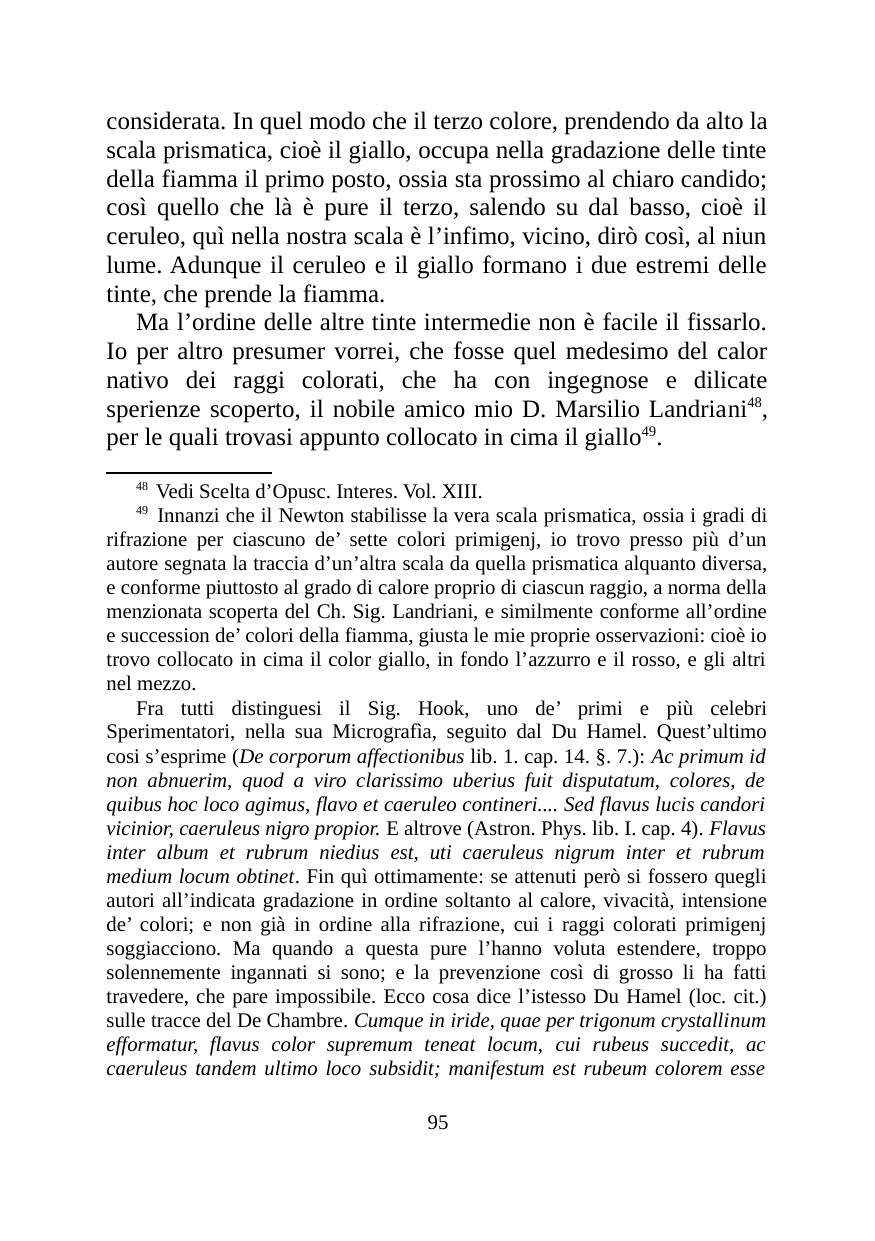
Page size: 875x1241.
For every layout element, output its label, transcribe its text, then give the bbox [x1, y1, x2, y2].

text considerata. In quel modo che il terzo colore, prendendo da alto la scala prismatica, cioè il giallo, occupa nella gradazione delle tinte della fiamma il primo posto, ossia sta prossimo al chiaro candido; così quello che là è pure il terzo, salendo su dal basso, cioè il ceruleo, quì nella nostra scala è l’infimo, vicino, dirò così, al niun lume. Adunque il ceruleo e il giallo formano i due estremi delle tinte, che prende la fiamma. [106, 106, 768, 307]
text Ma l’ordine delle altre tinte intermedie non è facile il fissarlo. Io per altro presumer vorrei, che fosse quel medesimo del calor nativo dei raggi colorati, che ha con ingegnose e dilicate sperienze scoperto, il nobile amico mio D. Marsilio Landriani, per le quali trovasi appunto collocato in cima il giallo. [106, 307, 768, 451]
list Innanzi che il Newton stabilisse la vera scala prismatica, ossia i gradi di rifrazione per ciascuno de’ sette colori primigenj, io trovo presso più d’un autore segnata la traccia d’un’altra scala da quella prismatica alquanto diversa, e conforme piuttosto al grado di calore proprio di ciascun raggio, a norma della menzionata scoperta del Ch. Sig. Landriani, e similmente conforme all’ordine e succession de’ colori della fiamma, giusta le mie proprie osservazioni: cioè io trovo collocato in cima il color giallo, in fondo l’azzurro e il rosso, e gli altri nel mezzo. [106, 503, 768, 695]
text Fra tutti distinguesi il Sig. Hook, uno de’ primi e più celebri Sperimentatori, nella sua Micrografìa, seguito dal Du Hamel. Quest’ultimo cosi s’esprime (De corporum affectionibus lib. 1. cap. 14. §. 7.): Ac primum id non abnuerim, quod a viro clarissimo uberius fuit disputatum, colores, de quibus hoc loco agimus, flavo et caeruleo contineri.... Sed flavus lucis candori vicinior, caeruleus nigro propior. E altrove (Astron. Phys. lib. I. cap. 4). Flavus inter album et rubrum niedius est, uti caeruleus nigrum inter et rubrum medium locum obtinet. Fin quì ottimamente: se attenuti però si fossero quegli autori all’indicata gradazione in ordine soltanto al calore, vivacità, intensione de’ colori; e non già in ordine alla rifrazione, cui i raggi colorati primigenj soggiacciono. Ma quando a questa pure l’hanno voluta estendere, troppo solennemente ingannati si sono; e la prevenzione così di grosso li ha fatti travedere, che pare impossibile. Ecco cosa dice l’istesso Du Hamel (loc. cit.) sulle tracce del De Chambre. Cumque in iride, quae per trigonum crystallinum efformatur, flavus color supremum teneat locum, cui rubeus succedit, ac caeruleus tandem ultimo loco subsidit; manifestum est rubeum colorem esse [106, 695, 768, 1080]
list Vedi Scelta d’Opusc. Interes. Vol. XIII. [106, 479, 768, 503]
